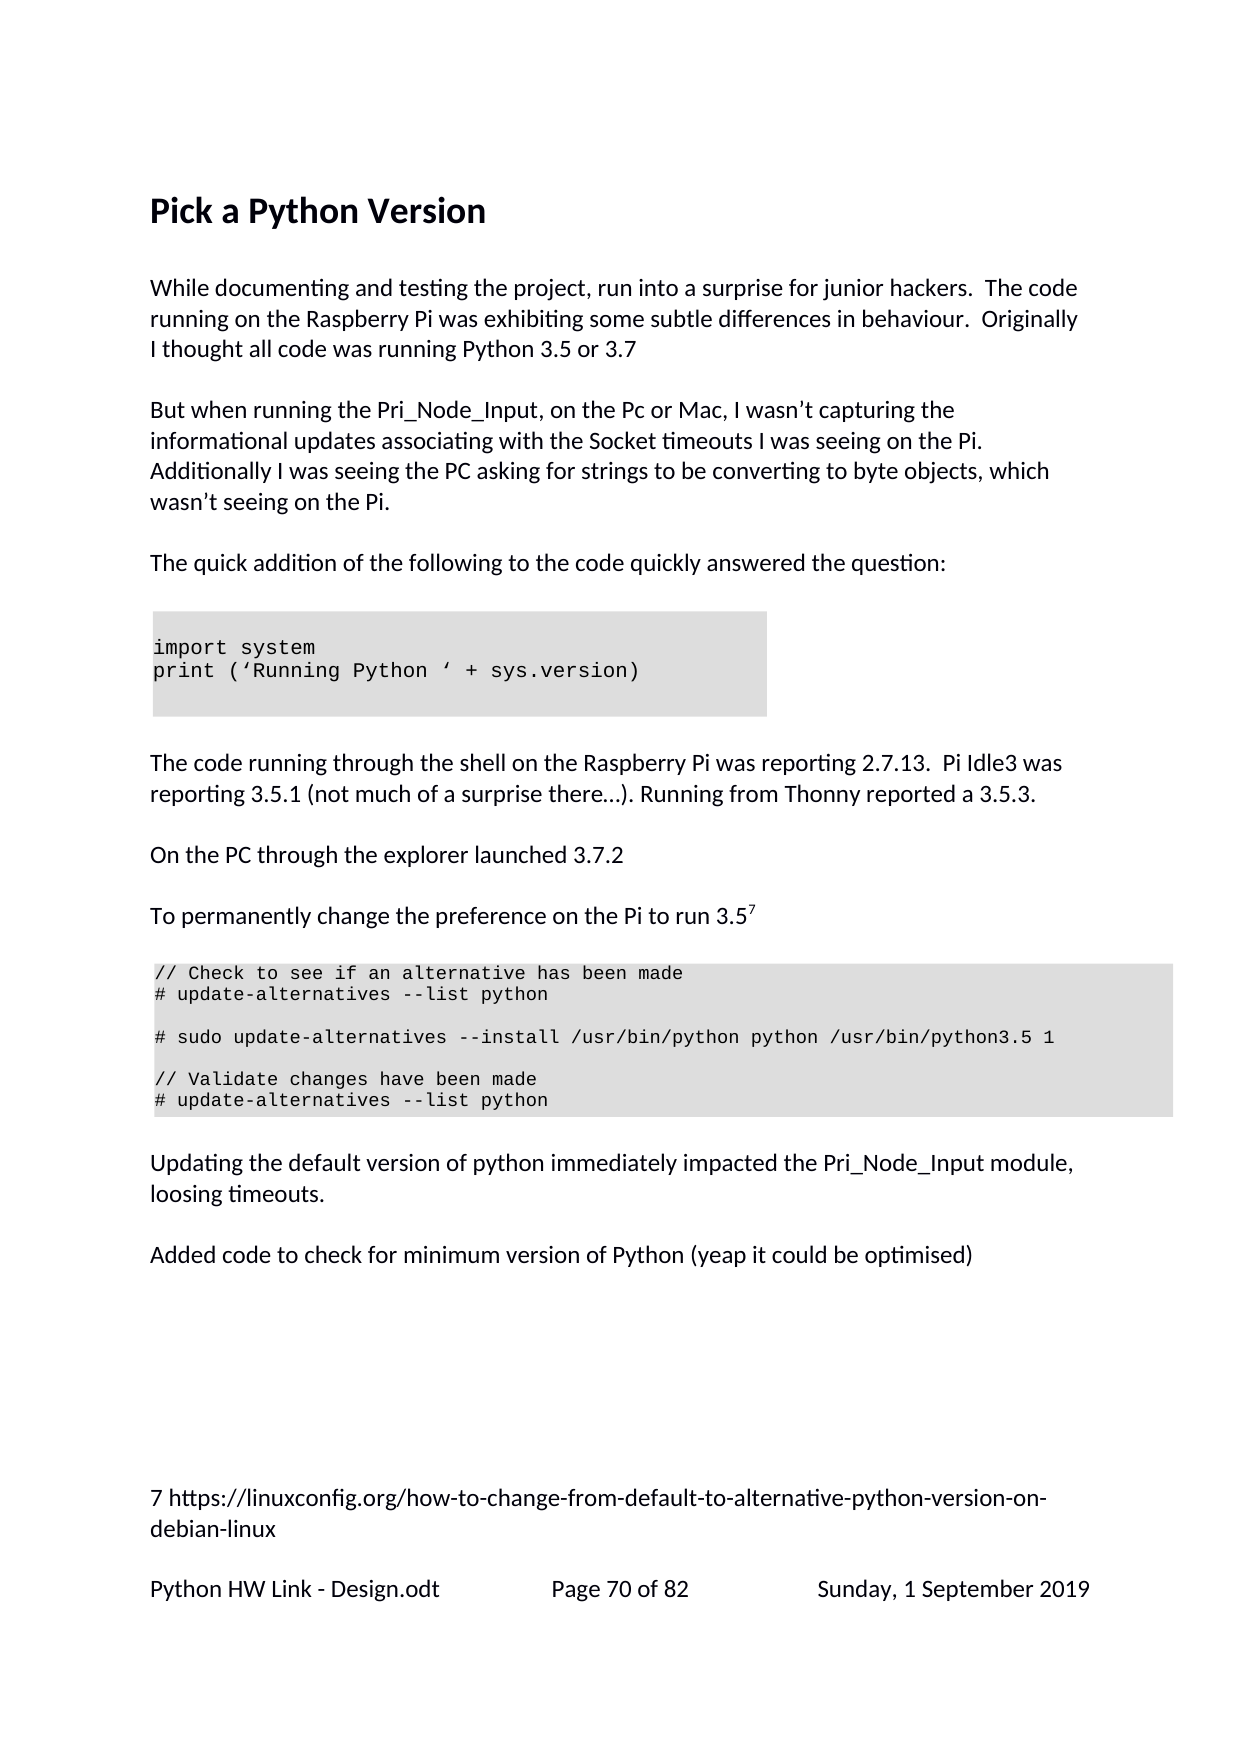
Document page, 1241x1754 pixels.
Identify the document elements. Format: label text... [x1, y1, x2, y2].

text On the PC through the explorer launched 3.7.2 [150, 839, 1090, 869]
text But when running the Pri_Node_Input, on the Pc or Mac, I wasn’t capturing the informational updates associating with the Socket timeouts I was seeing on the Pi. Additionally I was seeing the PC asking for strings to be converting to byte objects, which wasn’t seeing on the Pi. [150, 394, 1090, 516]
text Added code to check for minimum version of Python (yeap it could be optimised) [150, 1239, 1090, 1269]
text The quick addition of the following to the code quickly answered the question: [150, 547, 1090, 577]
text While documenting and testing the project, run into a surprise for junior hackers. The code running on the Raspberry Pi was exhibiting some subtle differences in behaviour. Originally I thought all code was running Python 3.5 or 3.7 [150, 272, 1090, 364]
text Updating the default version of python immediately impacted the Pri_Node_Input module, loosing timeouts. [150, 1147, 1090, 1208]
text https://linuxconfig.org/how-to-change-from-default-to-alternative-python-version-on-debian-linux [150, 1482, 1090, 1543]
subtitle Pick a Python Version [150, 187, 1090, 233]
text To permanently change the preference on the Pi to run 3.5 [150, 900, 1090, 930]
text The code running through the shell on the Raspberry Pi was reporting 2.7.13. Pi Idle3 was reporting 3.5.1 (not much of a surprise there…). Running from Thonny reported a 3.5.3. [150, 747, 1090, 808]
